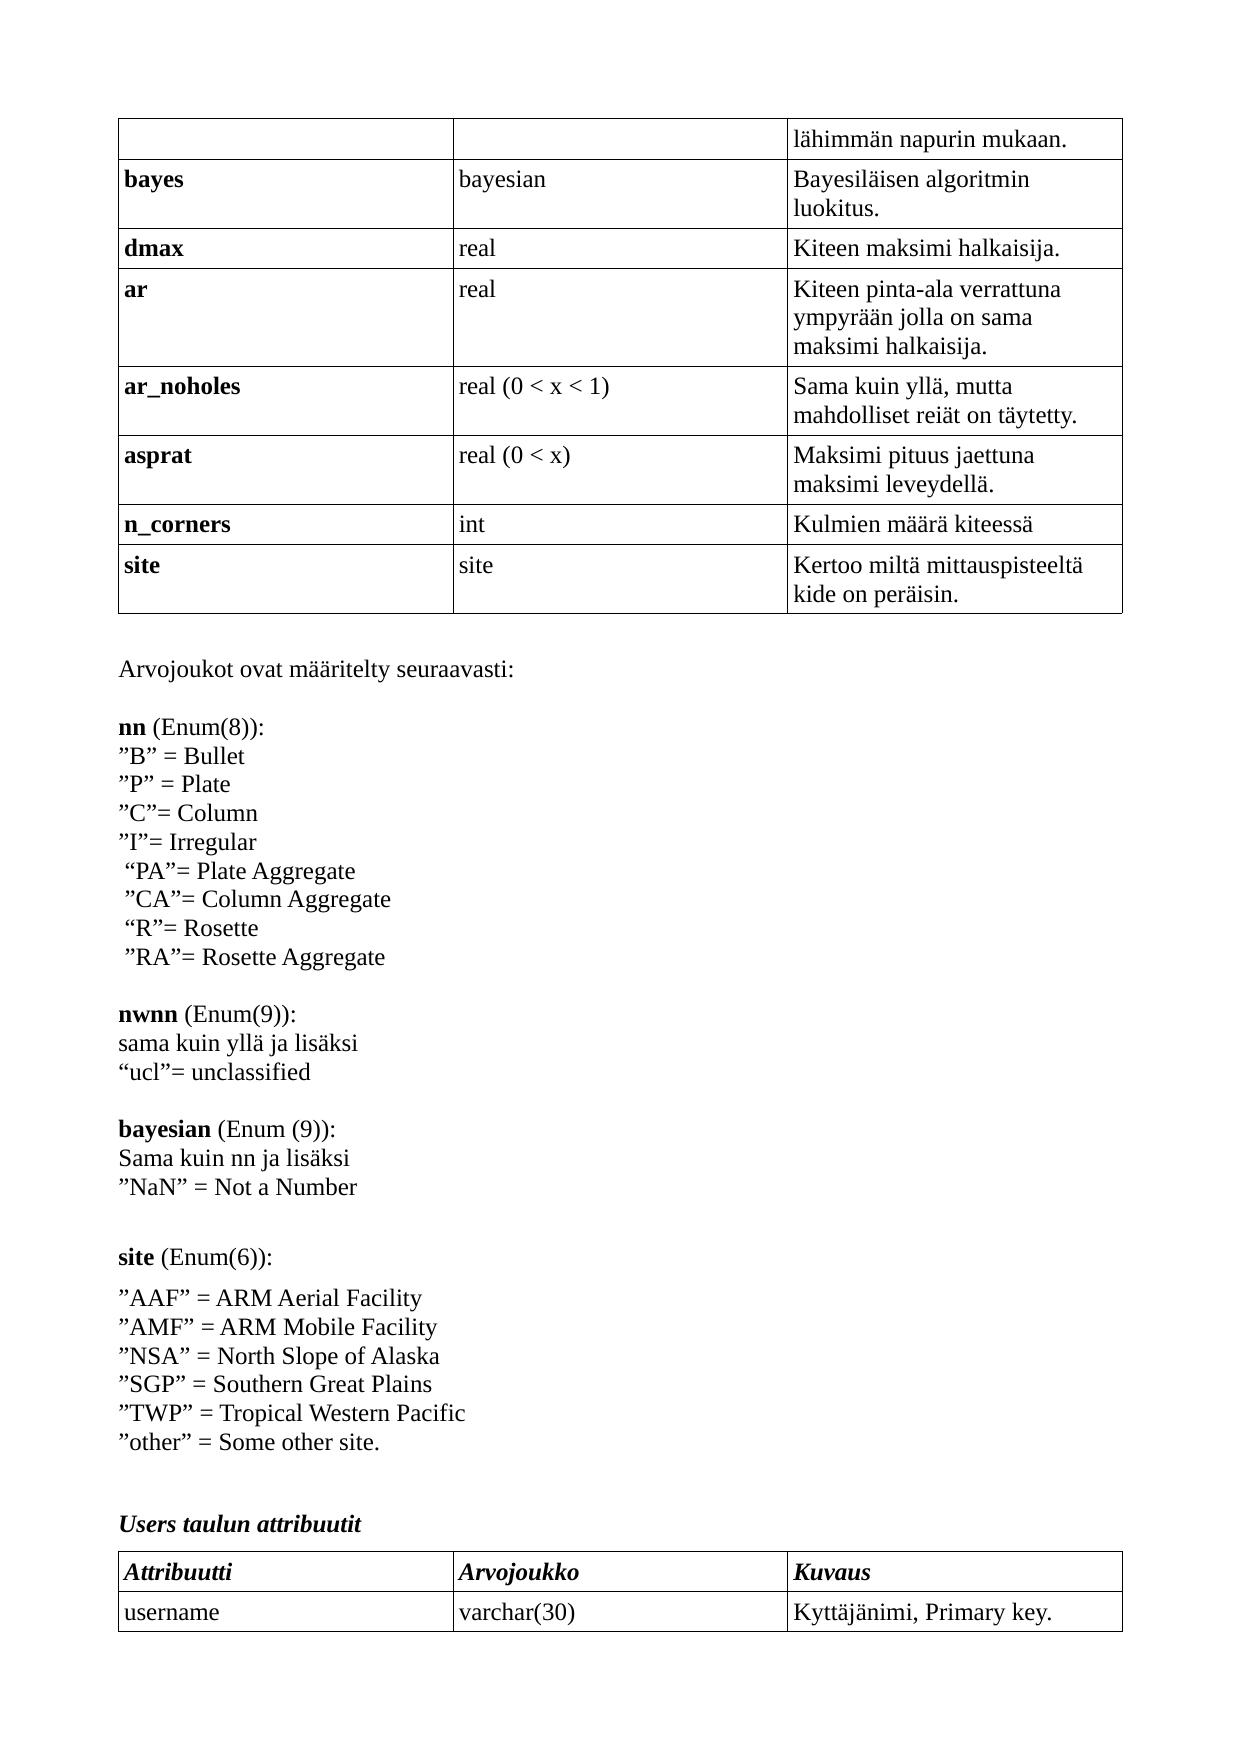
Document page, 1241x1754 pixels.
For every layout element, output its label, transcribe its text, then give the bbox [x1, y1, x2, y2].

text ”AMF” = ARM Mobile Facility [118, 1312, 1122, 1341]
table_cell n_corners [119, 505, 453, 544]
text ”TWP” = Tropical Western Pacific [118, 1398, 1122, 1427]
text ”other” = Some other site. [118, 1427, 1122, 1456]
table_cell int [454, 505, 787, 544]
text ”I”= Irregular [118, 827, 1122, 856]
text ”C”= Column [118, 798, 1122, 827]
text ”RA”= Rosette Aggregate [118, 942, 1122, 971]
text “R”= Rosette [118, 913, 1122, 942]
text ”SGP” = Southern Great Plains [118, 1369, 1122, 1398]
table_cell Kertoo miltä mittauspisteeltä kide on peräisin. [788, 545, 1122, 613]
table_cell ar_noholes [119, 367, 453, 435]
table_cell Bayesiläisen algoritmin luokitus. [788, 160, 1122, 227]
table_cell site [119, 545, 453, 613]
table_cell dmax [119, 229, 453, 268]
text site (Enum(6)): [118, 1242, 1122, 1271]
table_cell real [454, 229, 787, 268]
text nn (Enum(8)): [118, 712, 1122, 741]
text ”AAF” = ARM Aerial Facility [118, 1283, 1122, 1312]
text Sama kuin nn ja lisäksi [118, 1143, 1122, 1172]
table_cell Kiteen pinta-ala verrattuna ympyrään jolla on sama maksimi halkaisija. [788, 269, 1122, 366]
table_cell real (0 < x < 1) [454, 367, 787, 435]
table_header Attribuutti [119, 1552, 453, 1591]
table_cell Kulmien määrä kiteessä [788, 505, 1122, 544]
text ”B” = Bullet [118, 741, 1122, 769]
table_cell bayesian [454, 160, 787, 227]
table_cell Kyttäjänimi, Primary key. [788, 1592, 1122, 1631]
table_header Kuvaus [788, 1552, 1122, 1591]
table_header Arvojoukko [454, 1552, 787, 1591]
table_cell [454, 119, 787, 158]
text nwnn (Enum(9)): [118, 999, 1122, 1028]
table_cell Sama kuin yllä, mutta mahdolliset reiät on täytetty. [788, 367, 1122, 435]
text ”NaN” = Not a Number [118, 1172, 1122, 1201]
text bayesian (Enum (9)): [118, 1114, 1122, 1143]
text Arvojoukot ovat määritelty seuraavasti: [118, 654, 1122, 683]
table_cell asprat [119, 436, 453, 504]
table_cell bayes [119, 160, 453, 227]
table_cell varchar(30) [454, 1592, 787, 1631]
text “PA”= Plate Aggregate [118, 856, 1122, 884]
text “ucl”= unclassified [118, 1057, 1122, 1086]
table_cell Maksimi pituus jaettuna maksimi leveydellä. [788, 436, 1122, 504]
text ”CA”= Column Aggregate [118, 884, 1122, 913]
text ”P” = Plate [118, 769, 1122, 798]
table_cell site [454, 545, 787, 613]
table_cell real [454, 269, 787, 366]
table_cell lähimmän napurin mukaan. [788, 119, 1122, 158]
text Users taulun attribuutit [118, 1509, 1122, 1538]
table_cell real (0 < x) [454, 436, 787, 504]
table_cell [119, 119, 453, 158]
text sama kuin yllä ja lisäksi [118, 1028, 1122, 1057]
text ”NSA” = North Slope of Alaska [118, 1341, 1122, 1369]
table_cell username [119, 1592, 453, 1631]
table_cell Kiteen maksimi halkaisija. [788, 229, 1122, 268]
table_cell ar [119, 269, 453, 366]
